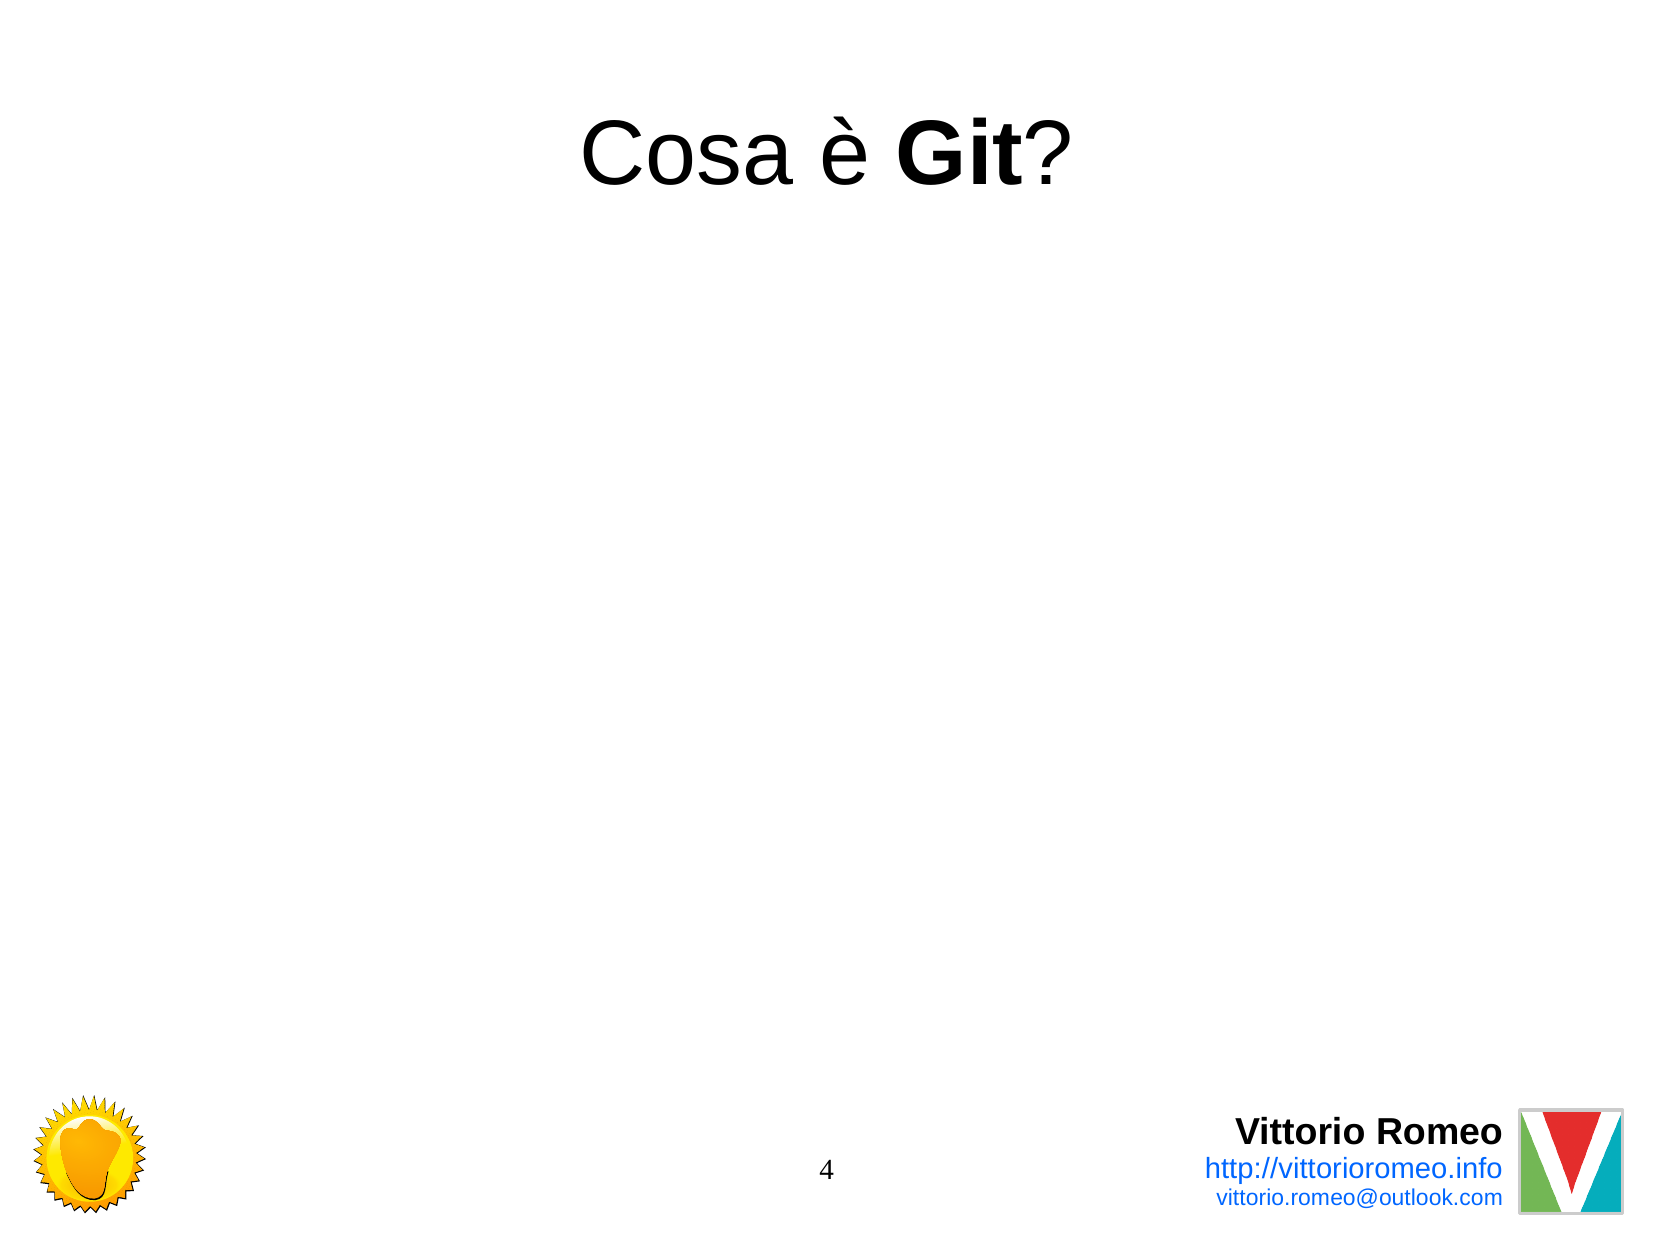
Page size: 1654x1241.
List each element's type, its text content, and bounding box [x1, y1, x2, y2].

picture [1521, 1112, 1621, 1212]
title Cosa è Git? [82, 49, 1571, 257]
